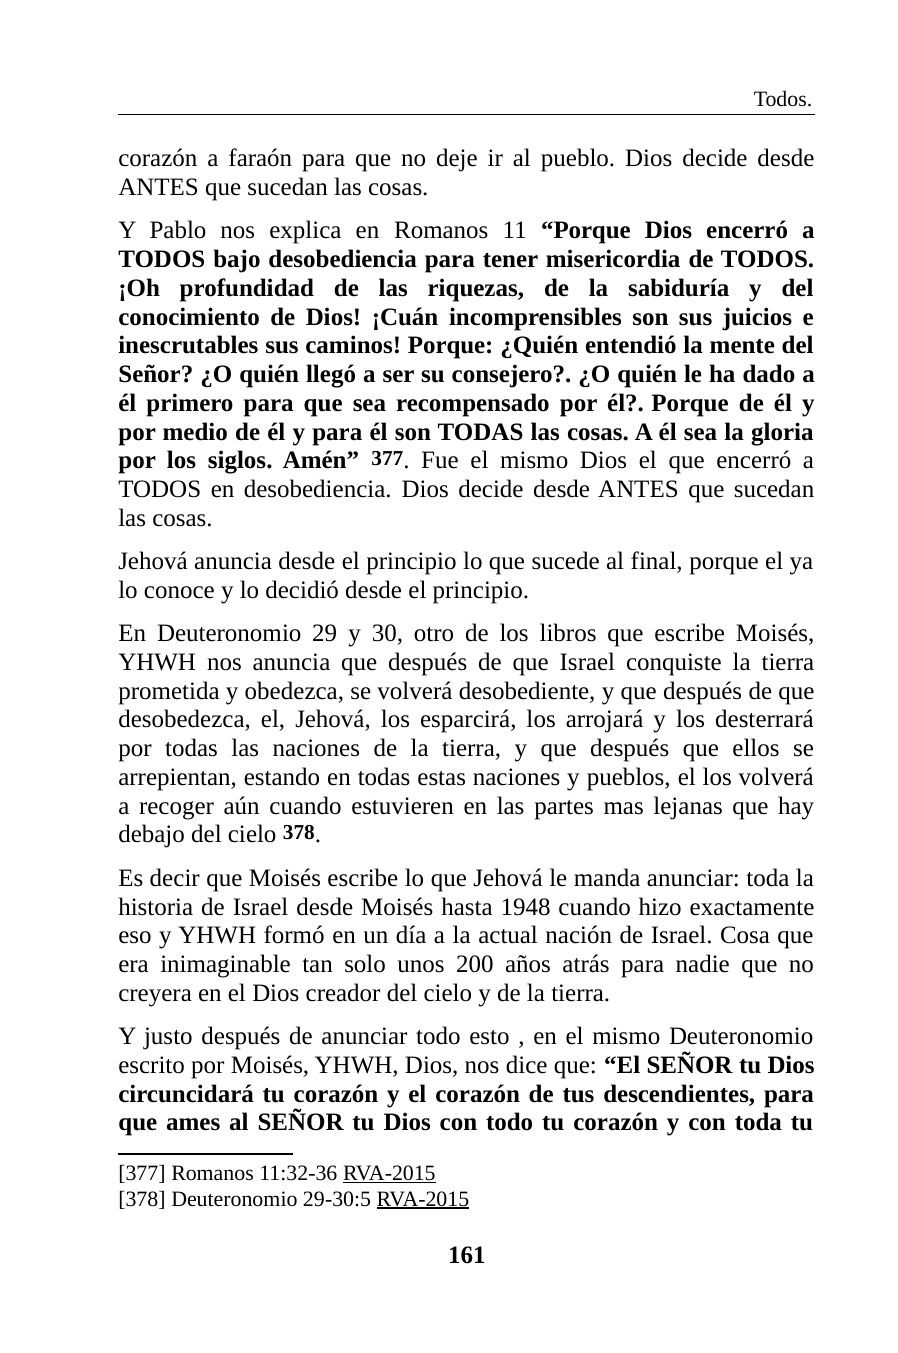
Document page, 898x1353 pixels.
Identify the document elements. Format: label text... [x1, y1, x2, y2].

text Es decir que Moisés escribe lo que Jehová le manda anunciar: toda la historia de Israel desde Moisés hasta 1948 cuando hizo exactamente eso y YHWH formó en un día a la actual nación de Israel. Cosa que era inimaginable tan solo unos 200 años atrás para nadie que no creyera en el Dios creador del cielo y de la tierra. [118, 863, 815, 1007]
text Y Pablo nos explica en Romanos 11 “Porque Dios encerró a TODOS bajo desobediencia para tener misericordia de TODOS. ¡Oh profundidad de las riquezas, de la sabiduría y del conocimiento de Dios! ¡Cuán incomprensibles son sus juicios e inescrutables sus caminos! Porque: ¿Quién entendió la mente del Señor? ¿O quién llegó a ser su consejero?. ¿O quién le ha dado a él primero para que sea recompensado por él?. Porque de él y por medio de él y para él son TODAS las cosas. A él sea la gloria por los siglos. Amén” . Fue el mismo Dios el que encerró a TODOS en desobediencia. Dios decide desde ANTES que sucedan las cosas. [118, 215, 815, 532]
text Jehová anuncia desde el principio lo que sucede al final, porque el ya lo conoce y lo decidió desde el principio. [118, 546, 815, 604]
text Deuteronomio 29-30:5 RVA-2015 [118, 1186, 815, 1211]
text Romanos 11:32-36 RVA-2015 [118, 1160, 815, 1186]
text Y justo después de anunciar todo esto , en el mismo Deuteronomio escrito por Moisés, YHWH, Dios, nos dice que: “El SEÑOR tu Dios circuncidará tu corazón y el corazón de tus descendientes, para que ames al SEÑOR tu Dios con todo tu corazón y con toda tu [118, 1021, 815, 1136]
text En Deuteronomio 29 y 30, otro de los libros que escribe Moisés, YHWH nos anuncia que después de que Israel conquiste la tierra prometida y obedezca, se volverá desobediente, y que después de que desobedezca, el, Jehová, los esparcirá, los arrojará y los desterrará por todas las naciones de la tierra, y que después que ellos se arrepientan, estando en todas estas naciones y pueblos, el los volverá a recoger aún cuando estuvieren en las partes mas lejanas que hay debajo del cielo . [118, 618, 815, 848]
text corazón a faraón para que no deje ir al pueblo. Dios decide desde ANTES que sucedan las cosas. [118, 143, 815, 201]
